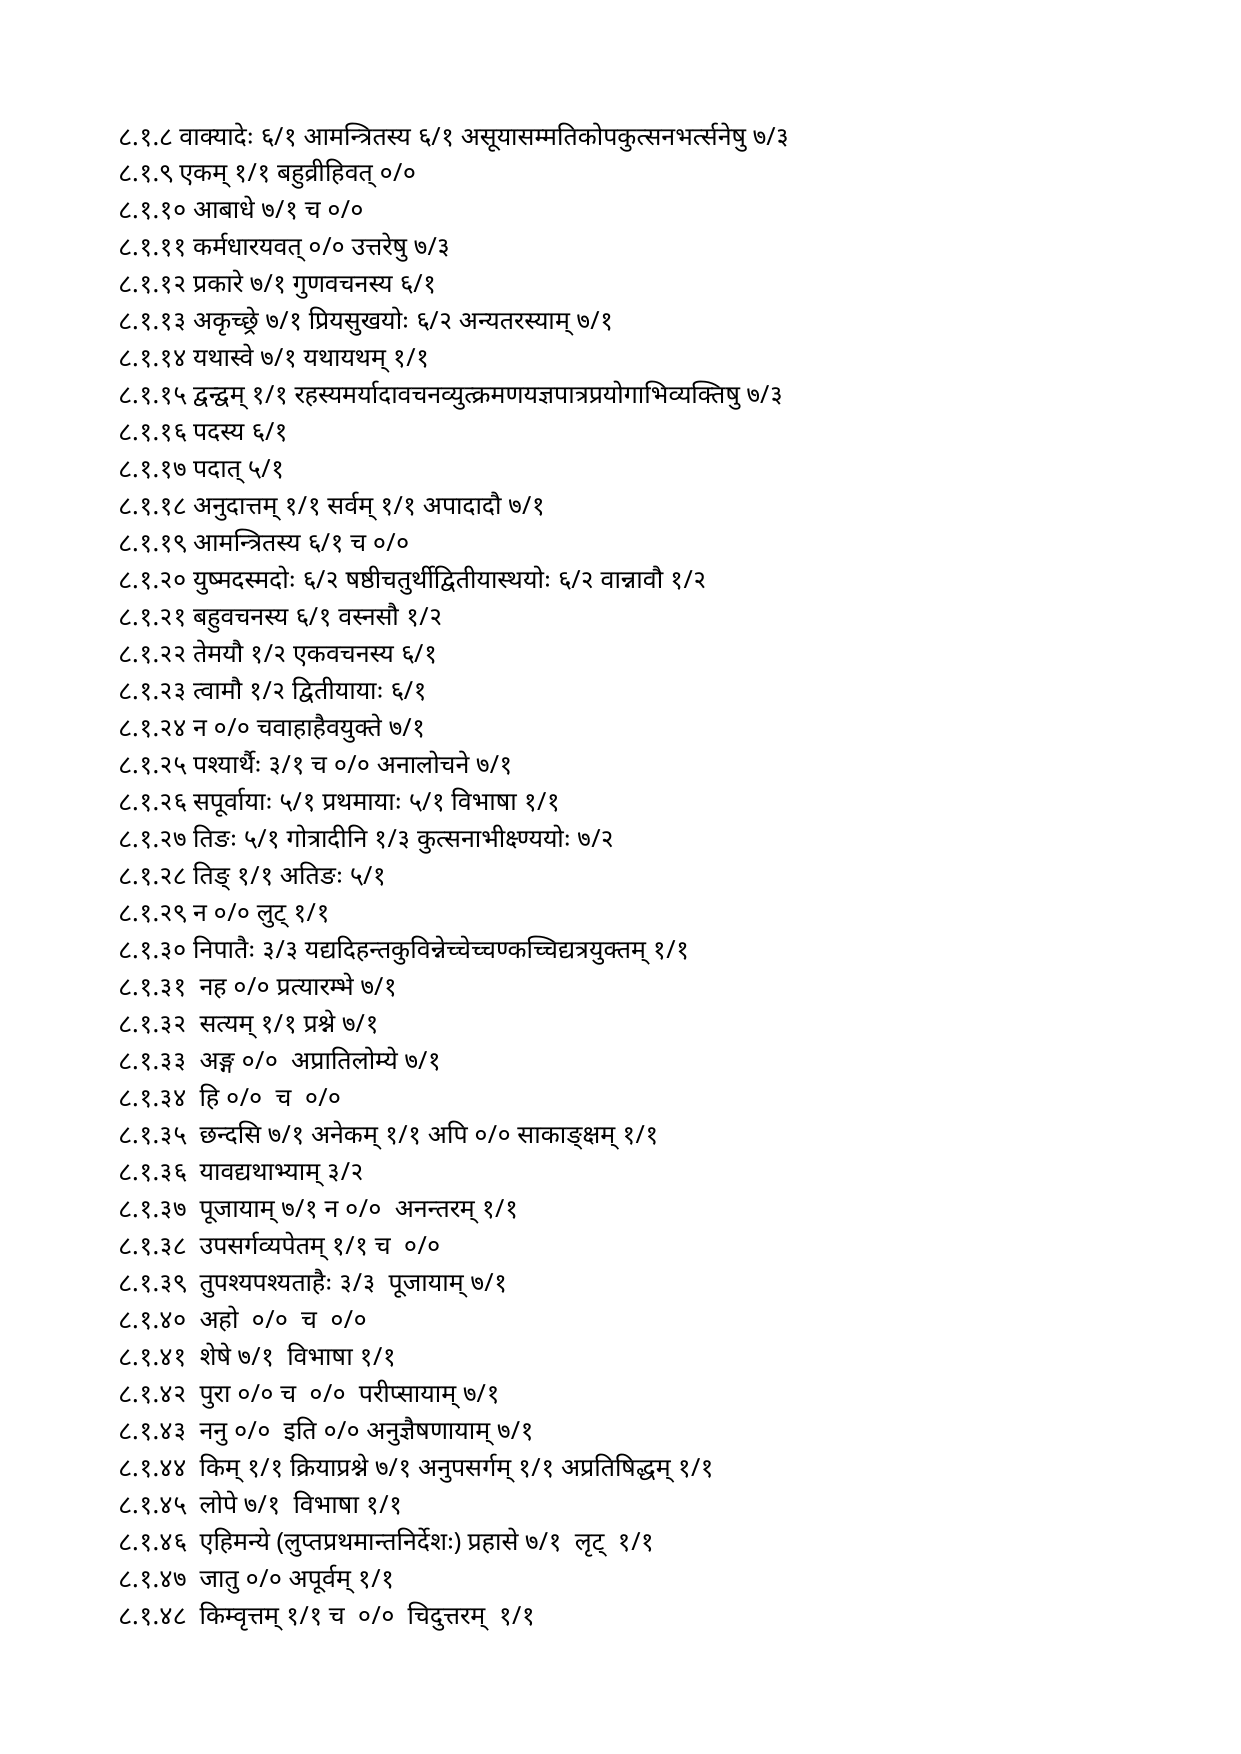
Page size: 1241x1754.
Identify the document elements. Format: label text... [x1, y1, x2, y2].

text ८.१.४७ जातु ०/० अपूर्वम् १/१ [118, 1560, 1122, 1597]
text ८.१.२८ तिङ् १/१ अतिङः ५/१ [118, 858, 1122, 895]
text ८.१.२४ न ०/० चवाहाहैवयुक्ते ७/१ [118, 710, 1122, 747]
text ८.१.३० निपातैः ३/३ यद्यदिहन्तकुविन्नेच्चेच्चण्कच्चिद्यत्रयुक्तम् १/१ [118, 932, 1122, 969]
text ८.१.१० आबाधे ७/१ च ०/० [118, 192, 1122, 229]
text ८.१.२६ सपूर्वायाः ५/१ प्रथमायाः ५/१ विभाषा १/१ [118, 784, 1122, 821]
text ८.१.१४ यथास्वे ७/१ यथायथम् १/१ [118, 340, 1122, 377]
text ८.१.१३ अकृच्छ्रे ७/१ प्रियसुखयोः ६/२ अन्यतरस्याम् ७/१ [118, 303, 1122, 340]
text ८.१.३४ हि ०/० च ०/० [118, 1079, 1122, 1117]
text ८.१.२७ तिङः ५/१ गोत्रादीनि १/३ कुत्सनाभीक्ष्ण्ययोः ७/२ [118, 821, 1122, 858]
text ८.१.३७ पूजायाम् ७/१ न ०/० अनन्तरम् १/१ [118, 1191, 1122, 1227]
text ८.१.३८ उपसर्गव्यपेतम् १/१ च ०/० [118, 1227, 1122, 1264]
text ८.१.४८ किम्वृत्तम् १/१ च ०/० चिदुत्तरम् १/१ [118, 1597, 1122, 1634]
text ८.१.१५ द्वन्द्वम् १/१ रहस्यमर्यादावचनव्युत्क्रमणयज्ञपात्रप्रयोगाभिव्यक्तिषु ७/३ [118, 377, 1122, 414]
text ८.१.४१ शेषे ७/१ विभाषा १/१ [118, 1338, 1122, 1375]
text ८.१.८ वाक्यादेः ६/१ आमन्त्रितस्य ६/१ असूयासम्मतिकोपकुत्सनभर्त्सनेषु ७/३ [118, 118, 1122, 155]
text ८.१.११ कर्मधारयवत् ०/० उत्तरेषु ७/३ [118, 229, 1122, 266]
text ८.१.३६ यावद्यथाभ्याम् ३/२ [118, 1153, 1122, 1191]
text ८.१.३१ नह ०/० प्रत्यारम्भे ७/१ [118, 969, 1122, 1006]
text ८.१.४२ पुरा ०/० च ०/० परीप्सायाम् ७/१ [118, 1375, 1122, 1412]
text ८.१.४० अहो ०/० च ०/० [118, 1301, 1122, 1338]
text ८.१.२२ तेमयौ १/२ एकवचनस्य ६/१ [118, 636, 1122, 673]
text ८.१.२५ पश्यार्थैः ३/१ च ०/० अनालोचने ७/१ [118, 747, 1122, 784]
text ८.१.१६ पदस्य ६/१ [118, 414, 1122, 451]
text ८.१.४४ किम् १/१ क्रियाप्रश्ने ७/१ अनुपसर्गम् १/१ अप्रतिषिद्धम् १/१ [118, 1449, 1122, 1486]
text ८.१.४३ ननु ०/० इति ०/० अनुज्ञैषणायाम् ७/१ [118, 1412, 1122, 1449]
text ८.१.१८ अनुदात्तम् १/१ सर्वम् १/१ अपादादौ ७/१ [118, 488, 1122, 525]
text ८.१.३३ अङ्ग ०/० अप्रातिलोम्ये ७/१ [118, 1043, 1122, 1079]
text ८.१.४६ एहिमन्ये (लुप्तप्रथमान्तनिर्देशः) प्रहासे ७/१ लृट् १/१ [118, 1523, 1122, 1560]
text ८.१.१९ आमन्त्रितस्य ६/१ च ०/० [118, 525, 1122, 562]
text ८.१.४५ लोपे ७/१ विभाषा १/१ [118, 1486, 1122, 1523]
text ८.१.३२ सत्यम् १/१ प्रश्ने ७/१ [118, 1006, 1122, 1043]
text ८.१.३५ छन्दसि ७/१ अनेकम् १/१ अपि ०/० साकाङ्क्षम् १/१ [118, 1117, 1122, 1153]
text ८.१.३९ तुपश्यपश्यताहैः ३/३ पूजायाम् ७/१ [118, 1264, 1122, 1301]
text ८.१.२३ त्वामौ १/२ द्वितीयायाः ६/१ [118, 673, 1122, 710]
text ८.१.१७ पदात् ५/१ [118, 451, 1122, 488]
text ८.१.२० युष्मदस्मदोः ६/२ षष्ठीचतुर्थीद्वितीयास्थयोः ६/२ वान्नावौ १/२ [118, 562, 1122, 599]
text ८.१.२१ बहुवचनस्य ६/१ वस्नसौ १/२ [118, 599, 1122, 636]
text ८.१.१२ प्रकारे ७/१ गुणवचनस्य ६/१ [118, 266, 1122, 303]
text ८.१.९ एकम् १/१ बहुव्रीहिवत् ०/० [118, 155, 1122, 192]
text ८.१.२९ न ०/० लुट् १/१ [118, 895, 1122, 932]
